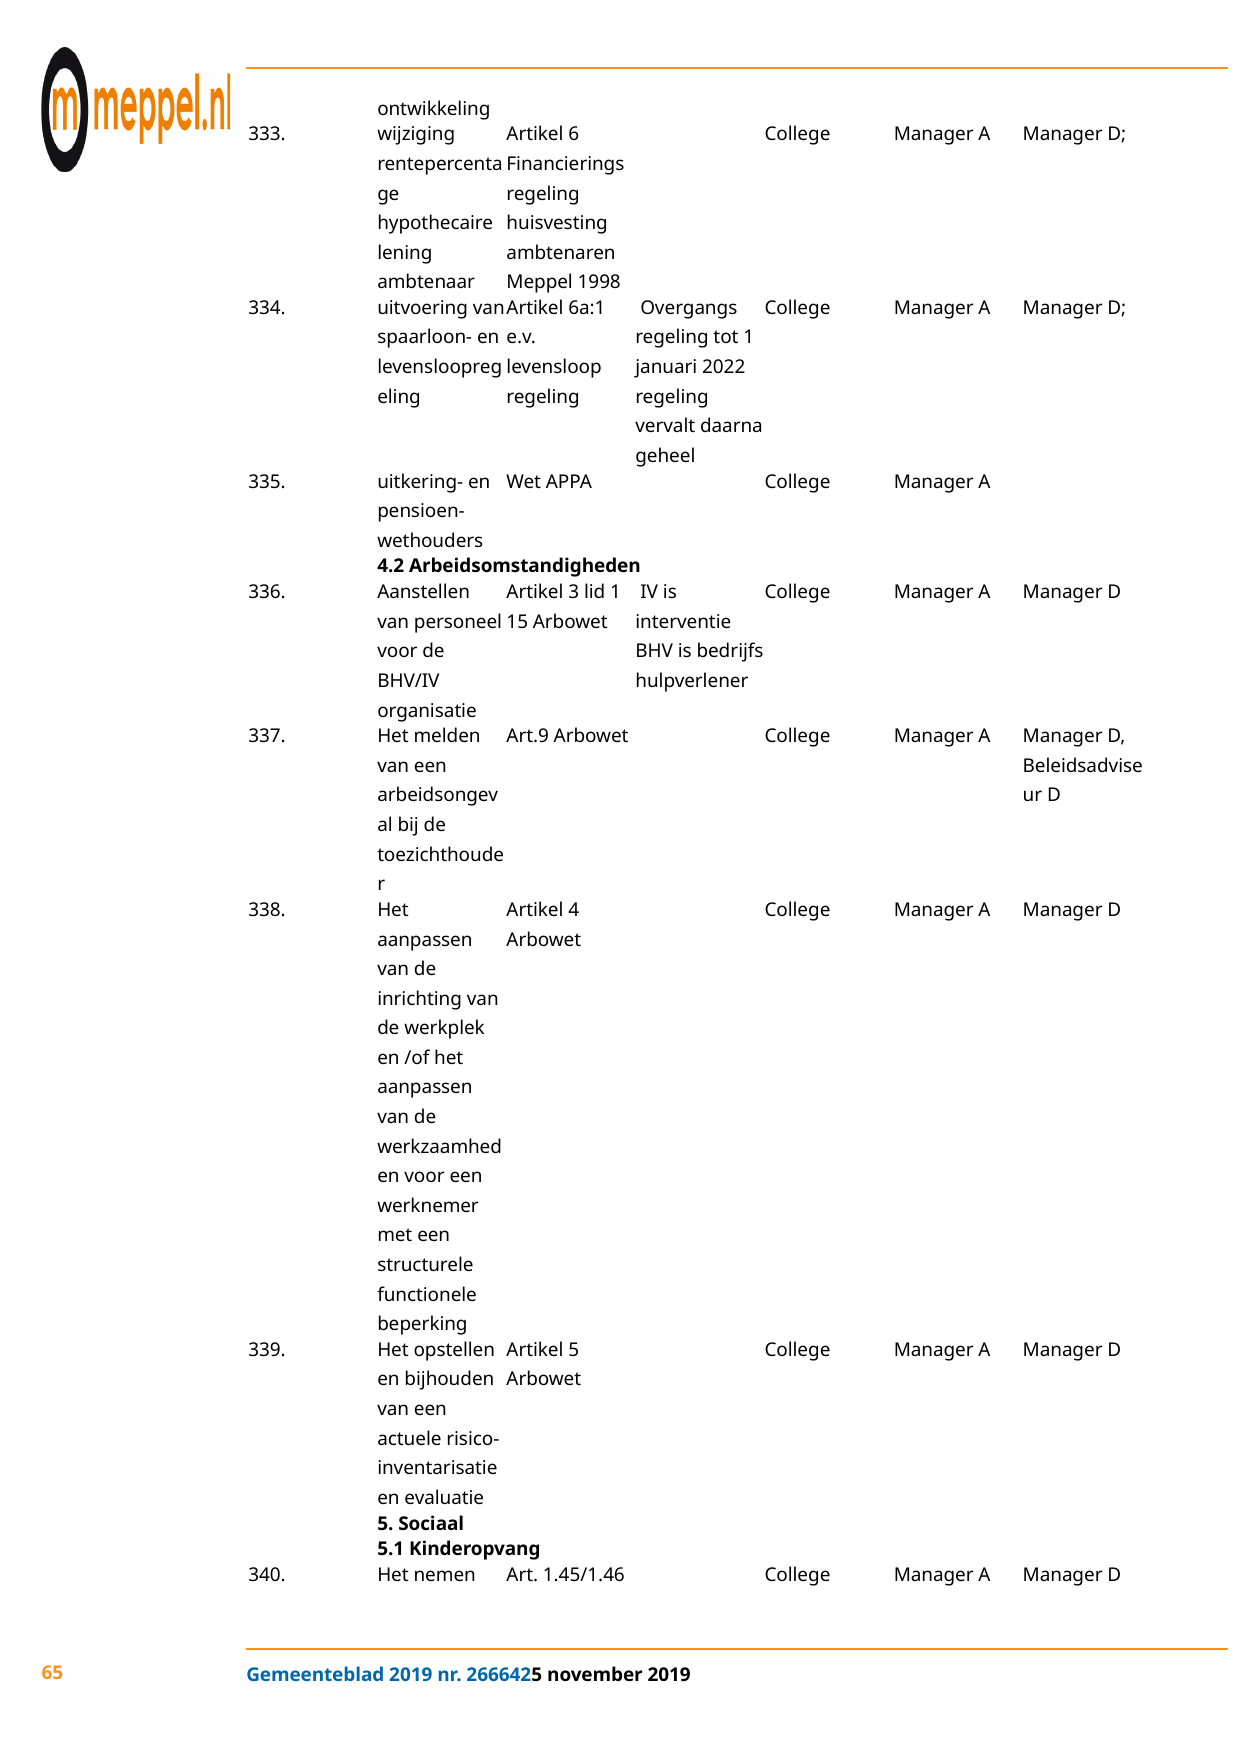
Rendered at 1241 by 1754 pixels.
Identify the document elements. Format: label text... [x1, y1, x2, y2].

table_cell 340. [248, 1561, 377, 1587]
table_cell Aanstellen van personeel voor de BHV/IV organisatie [377, 579, 506, 722]
table_cell 338. [248, 896, 377, 1336]
table_cell Manager D; [1023, 294, 1152, 468]
table_cell 335. [248, 468, 377, 553]
table_cell 5. Sociaal [377, 1510, 1152, 1535]
table_cell IV is interventie BHV is bedrijfs hulpverlener [635, 579, 764, 722]
table_cell Manager A [894, 579, 1022, 722]
table_cell Manager D [1023, 579, 1152, 722]
table_cell College [764, 468, 893, 553]
table_cell 333. [248, 121, 377, 294]
table_cell 5.1 Kinderopvang [377, 1535, 1152, 1561]
table_cell [635, 1336, 764, 1510]
table_cell Manager A [894, 468, 1022, 553]
table_cell College [764, 1561, 893, 1587]
table_cell [635, 121, 764, 294]
table_cell 334. [248, 294, 377, 468]
table_cell Artikel 5 Arbowet [506, 1336, 635, 1510]
table_cell College [764, 1336, 893, 1510]
table_cell Manager D [1023, 1561, 1152, 1587]
table_cell [1023, 95, 1152, 121]
table_cell Wet APPA [506, 468, 635, 553]
table_cell College [764, 294, 893, 468]
table_cell [894, 95, 1022, 121]
table_cell Manager A [894, 896, 1022, 1336]
table_cell Manager A [894, 1561, 1022, 1587]
table_cell Het melden van een arbeidsongeval bij de toezichthouder [377, 723, 506, 896]
table_cell [635, 1561, 764, 1587]
table_cell College [764, 723, 893, 896]
table_cell Het nemen [377, 1561, 506, 1587]
table_cell Artikel 4 Arbowet [506, 896, 635, 1336]
table_cell Manager A [894, 121, 1022, 294]
table_cell [248, 553, 377, 578]
table_cell [1023, 468, 1152, 553]
table_cell Artikel 6a:1 e.v. levensloop regeling [506, 294, 635, 468]
table_cell [635, 896, 764, 1336]
table_cell wijziging rentepercentage hypothecaire lening ambtenaar [377, 121, 506, 294]
table_cell 337. [248, 723, 377, 896]
table_cell Manager A [894, 294, 1022, 468]
table_cell Het aanpassen van de inrichting van de werkplek en /of het aanpassen van de werkzaamheden voor een werknemer met een structurele functionele beperking [377, 896, 506, 1336]
table_cell ontwikkeling [377, 95, 506, 121]
table_cell Art.9 Arbowet [506, 723, 635, 896]
table_cell Manager D; [1023, 121, 1152, 294]
table_cell [248, 1510, 377, 1535]
table_cell [248, 1535, 377, 1561]
table_cell 4.2 Arbeidsomstandigheden [377, 553, 1152, 578]
table_cell [635, 723, 764, 896]
table_cell Overgangs regeling tot 1 januari 2022 regeling vervalt daarna geheel [635, 294, 764, 468]
table_cell 336. [248, 579, 377, 722]
table_cell [764, 95, 893, 121]
table_cell Artikel 3 lid 1 15 Arbowet [506, 579, 635, 722]
table_cell Manager D, Beleidsadviseur D [1023, 723, 1152, 896]
table_cell Manager A [894, 723, 1022, 896]
table_cell Artikel 6 Financierings regeling huisvesting ambtenaren Meppel 1998 [506, 121, 635, 294]
table_cell Manager D [1023, 1336, 1152, 1510]
table_cell [506, 95, 635, 121]
table_cell Manager A [894, 1336, 1022, 1510]
table_cell College [764, 121, 893, 294]
table_cell [248, 95, 377, 121]
table_cell uitkering- en pensioen- wethouders [377, 468, 506, 553]
table_cell uitvoering van spaarloon- en levensloopregeling [377, 294, 506, 468]
table_cell Manager D [1023, 896, 1152, 1336]
table_cell Art. 1.45/1.46 [506, 1561, 635, 1587]
picture [41, 47, 231, 172]
table_cell [635, 468, 764, 553]
table_cell [635, 95, 764, 121]
table_cell 339. [248, 1336, 377, 1510]
table_cell Het opstellen en bijhouden van een actuele risico-inventarisatie en evaluatie [377, 1336, 506, 1510]
table_cell College [764, 579, 893, 722]
table_cell College [764, 896, 893, 1336]
